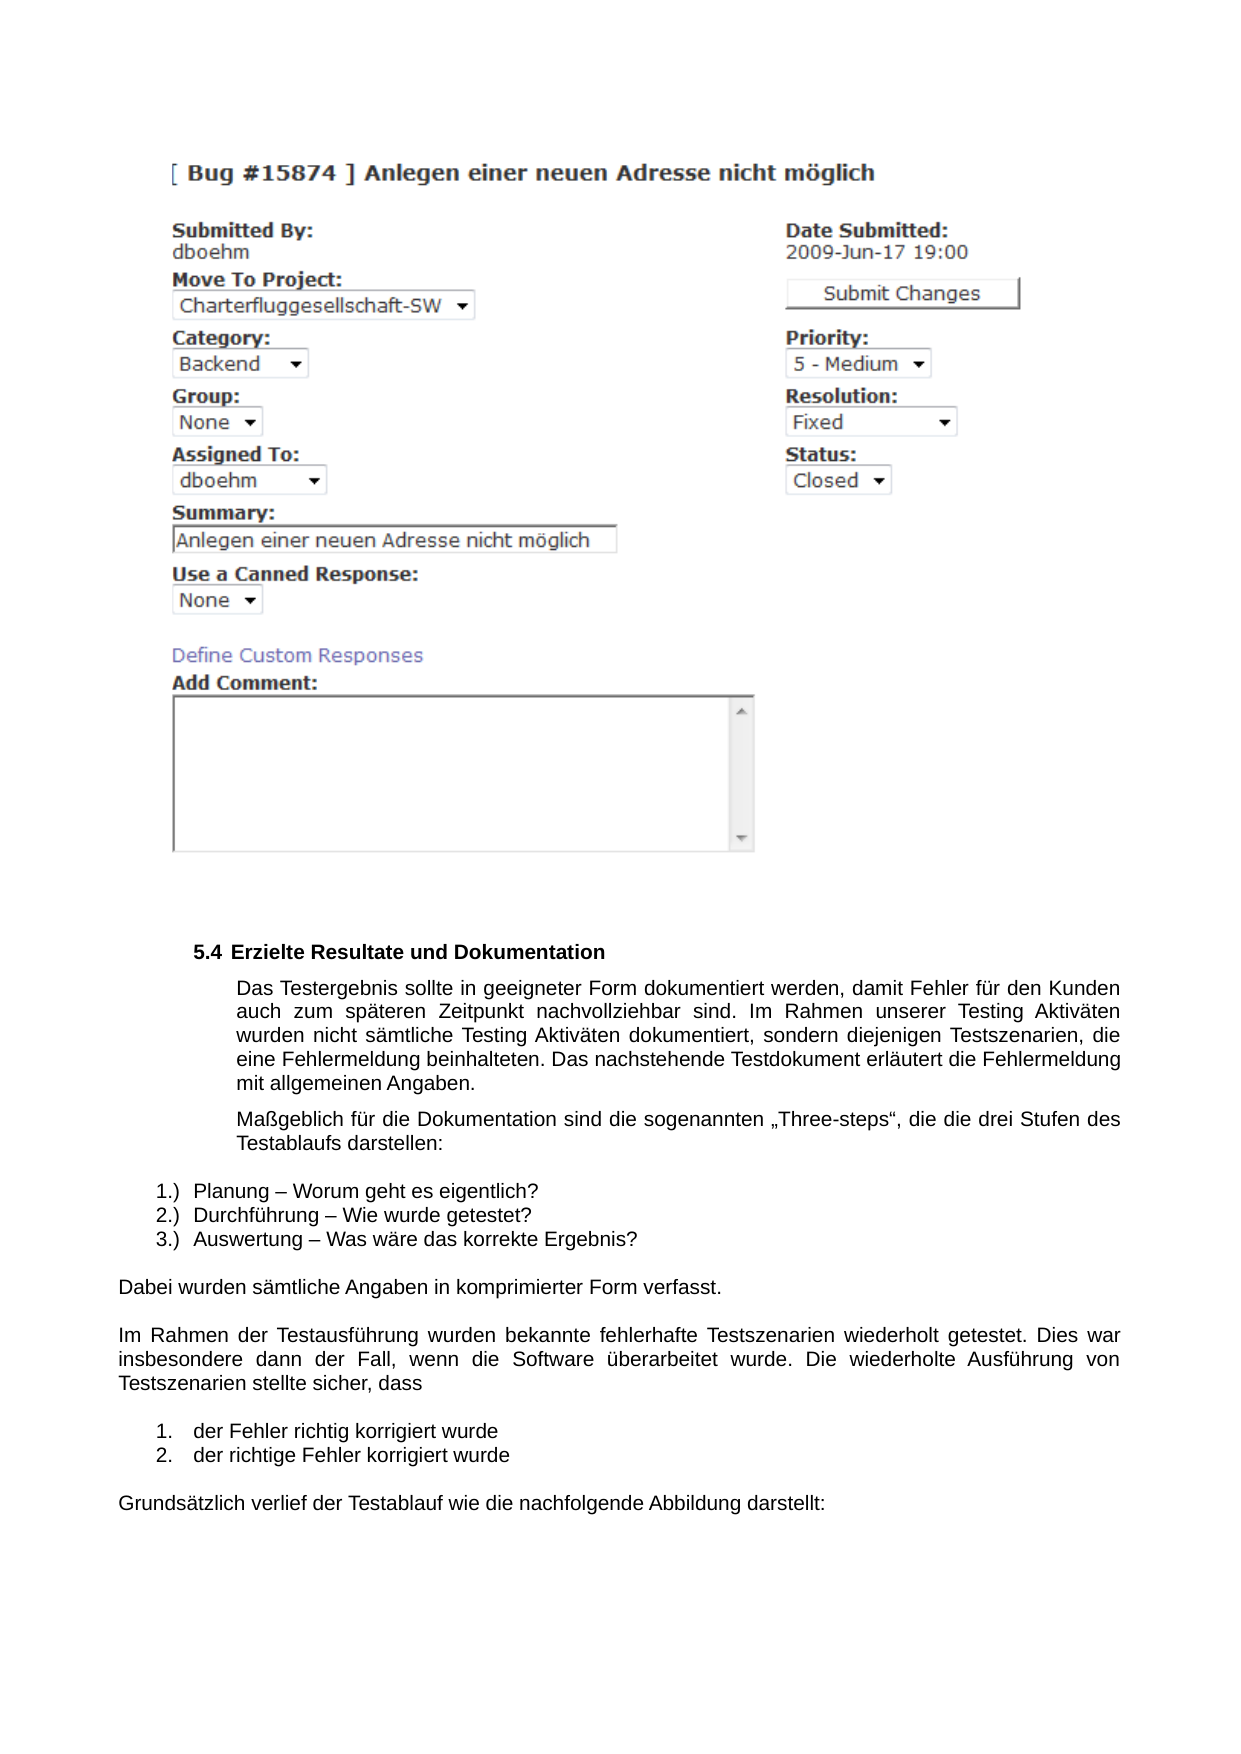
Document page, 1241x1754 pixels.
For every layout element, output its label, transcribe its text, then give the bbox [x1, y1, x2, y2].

text Grundsätzlich verlief der Testablauf wie die nachfolgende Abbildung darstellt: [118, 1490, 1122, 1514]
list der richtige Fehler korrigiert wurde [156, 1442, 1122, 1466]
text Im Rahmen der Testausführung wurden bekannte fehlerhafte Testszenarien wiederholt getestet. Dies war insbesondere dann der Fall, wenn die Software überarbeitet wurde. Die wiederholte Ausführung von Testszenarien stellte sicher, dass [118, 1323, 1122, 1394]
text Das Testergebnis sollte in geeigneter Form dokumentiert werden, damit Fehler für den Kunden auch zum späteren Zeitpunkt nachvollziehbar sind. Im Rahmen unserer Testing Aktiväten wurden nicht sämtliche Testing Aktiväten dokumentiert, sondern diejenigen Testszenarien, die eine Fehlermeldung beinhalteten. Das nachstehende Testdokument erläutert die Fehlermeldung mit allgemeinen Angaben. [236, 975, 1122, 1095]
list Planung – Worum geht es eigentlich? [156, 1179, 1122, 1203]
text Maßgeblich für die Dokumentation sind die sogenannten „Three-steps“, die die drei Stufen des Testablaufs darstellen: [236, 1107, 1122, 1155]
list Auswertung – Was wäre das korrekte Ergebnis? [156, 1227, 1122, 1251]
list Erzielte Resultate und Dokumentation [193, 940, 1122, 964]
list der Fehler richtig korrigiert wurde [156, 1418, 1122, 1442]
text Dabei wurden sämtliche Angaben in komprimierter Form verfasst. [118, 1275, 1122, 1299]
list Durchführung – Wie wurde getestet? [156, 1203, 1122, 1227]
